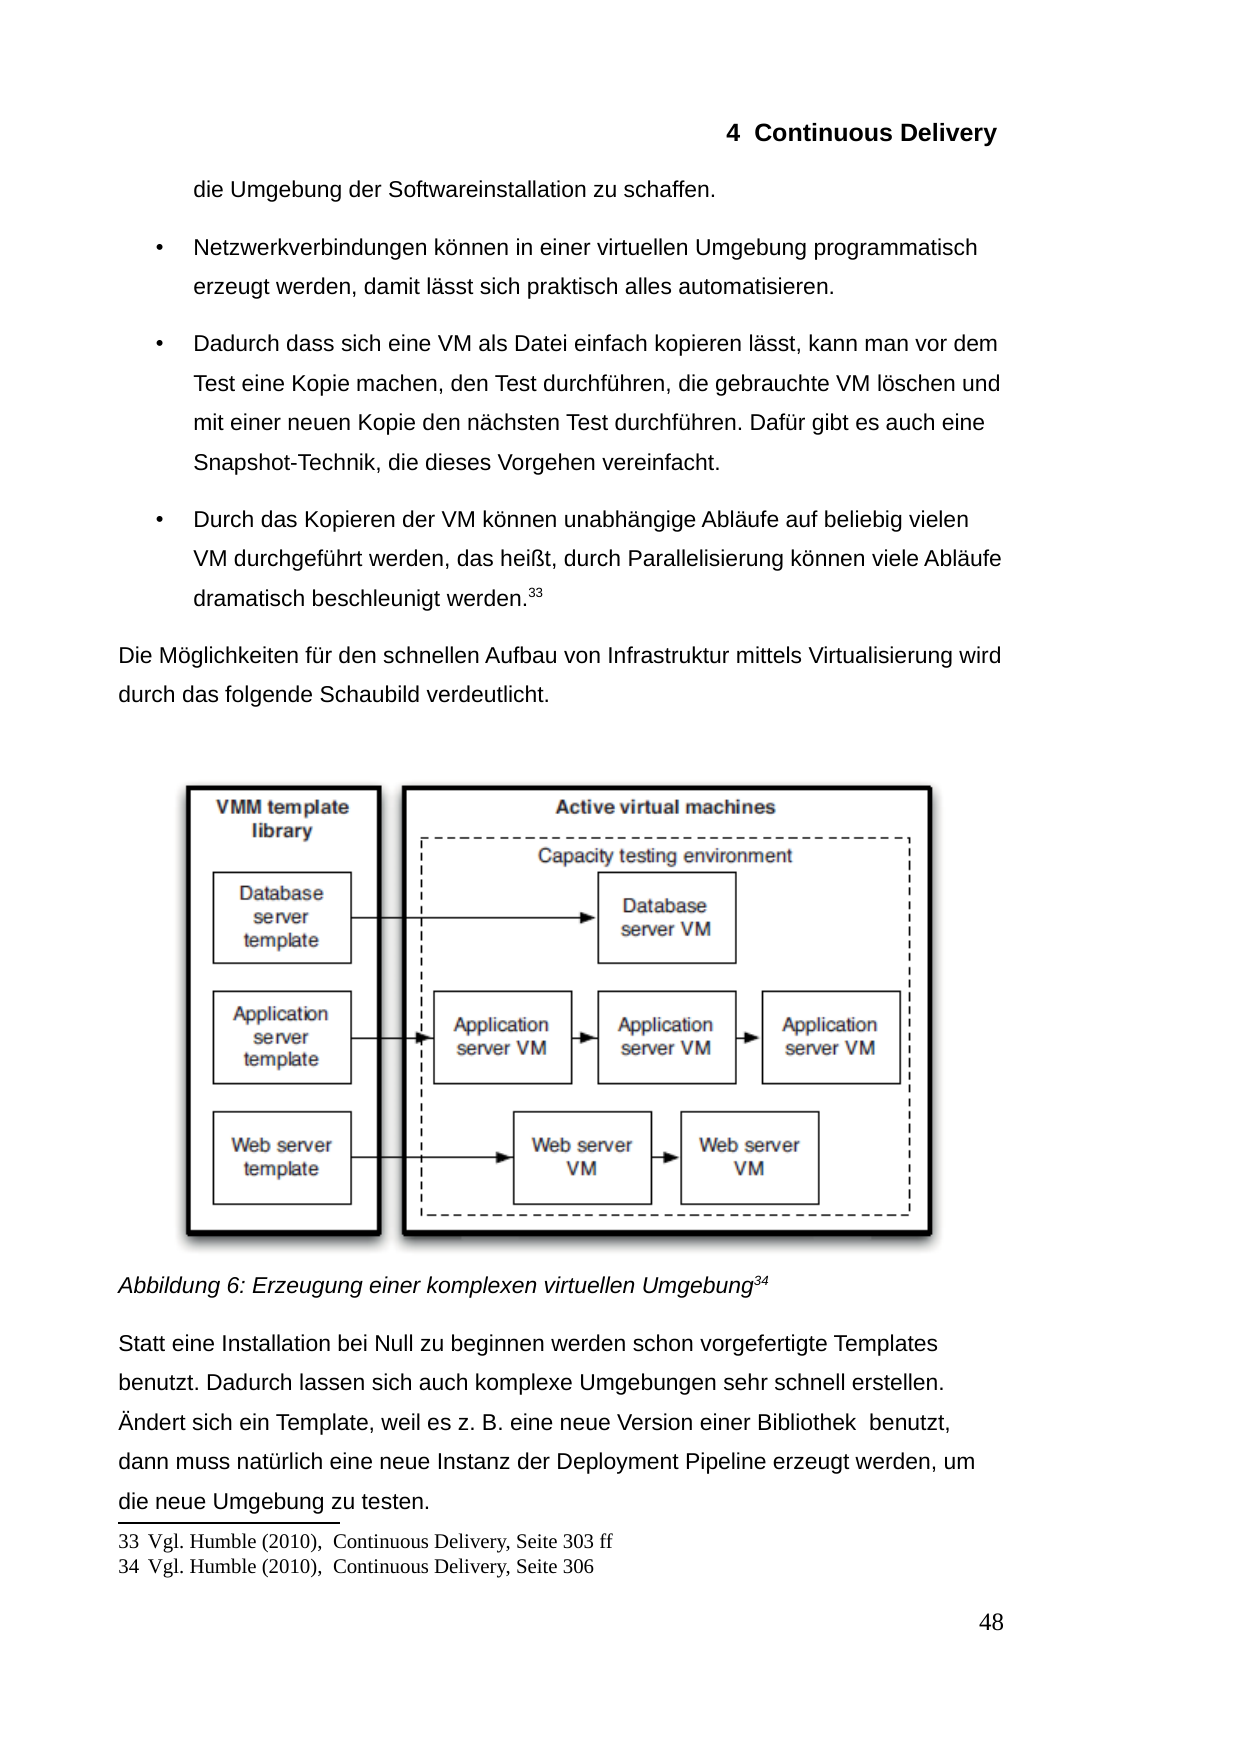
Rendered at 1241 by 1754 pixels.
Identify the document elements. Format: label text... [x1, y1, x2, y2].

text Abbildung 6: Erzeugung einer komplexen virtuellen Umgebung [118, 1260, 1004, 1299]
list Durch das Kopieren der VM können unabhängige Abläufe auf beliebig vielen VM durchgeführt werden, das heißt, durch Parallelisierung können viele Abläufe dramatisch beschleunigt werden. [156, 506, 1004, 611]
text Die Möglichkeiten für den schnellen Aufbau von Infrastruktur mittels Virtualisierung wird durch das folgende Schaubild verdeutlicht. [118, 642, 1004, 708]
list Vgl. Humble (2010), Continuous Delivery, Seite 303 ff [118, 1529, 1004, 1553]
text Statt eine Installation bei Null zu beginnen werden schon vorgefertigte Templates benutzt. Dadurch lassen sich auch komplexe Umgebungen sehr schnell erstellen. Ändert sich ein Template, weil es z. B. eine neue Version einer Bibliothek benutzt, dann muss natürlich eine neue Instanz der Deployment Pipeline erzeugt werden, um die neue Umgebung zu testen. [118, 1330, 1004, 1514]
picture [166, 778, 956, 1260]
list Dadurch dass sich eine VM als Datei einfach kopieren lässt, kann man vor dem Test eine Kopie machen, den Test durchführen, die gebrauchte VM löschen und mit einer neuen Kopie den nächsten Test durchführen. Dafür gibt es auch eine Snapshot-Technik, die dieses Vorgehen vereinfacht. [156, 330, 1004, 475]
text Vgl. Humble (2010), Continuous Delivery, Seite 306 [118, 1553, 1004, 1578]
list Netzwerkverbindungen können in einer virtuellen Umgebung programmatisch erzeugt werden, damit lässt sich praktisch alles automatisieren. [156, 233, 1004, 299]
list die Umgebung der Softwareinstallation zu schaffen. [156, 176, 1004, 203]
